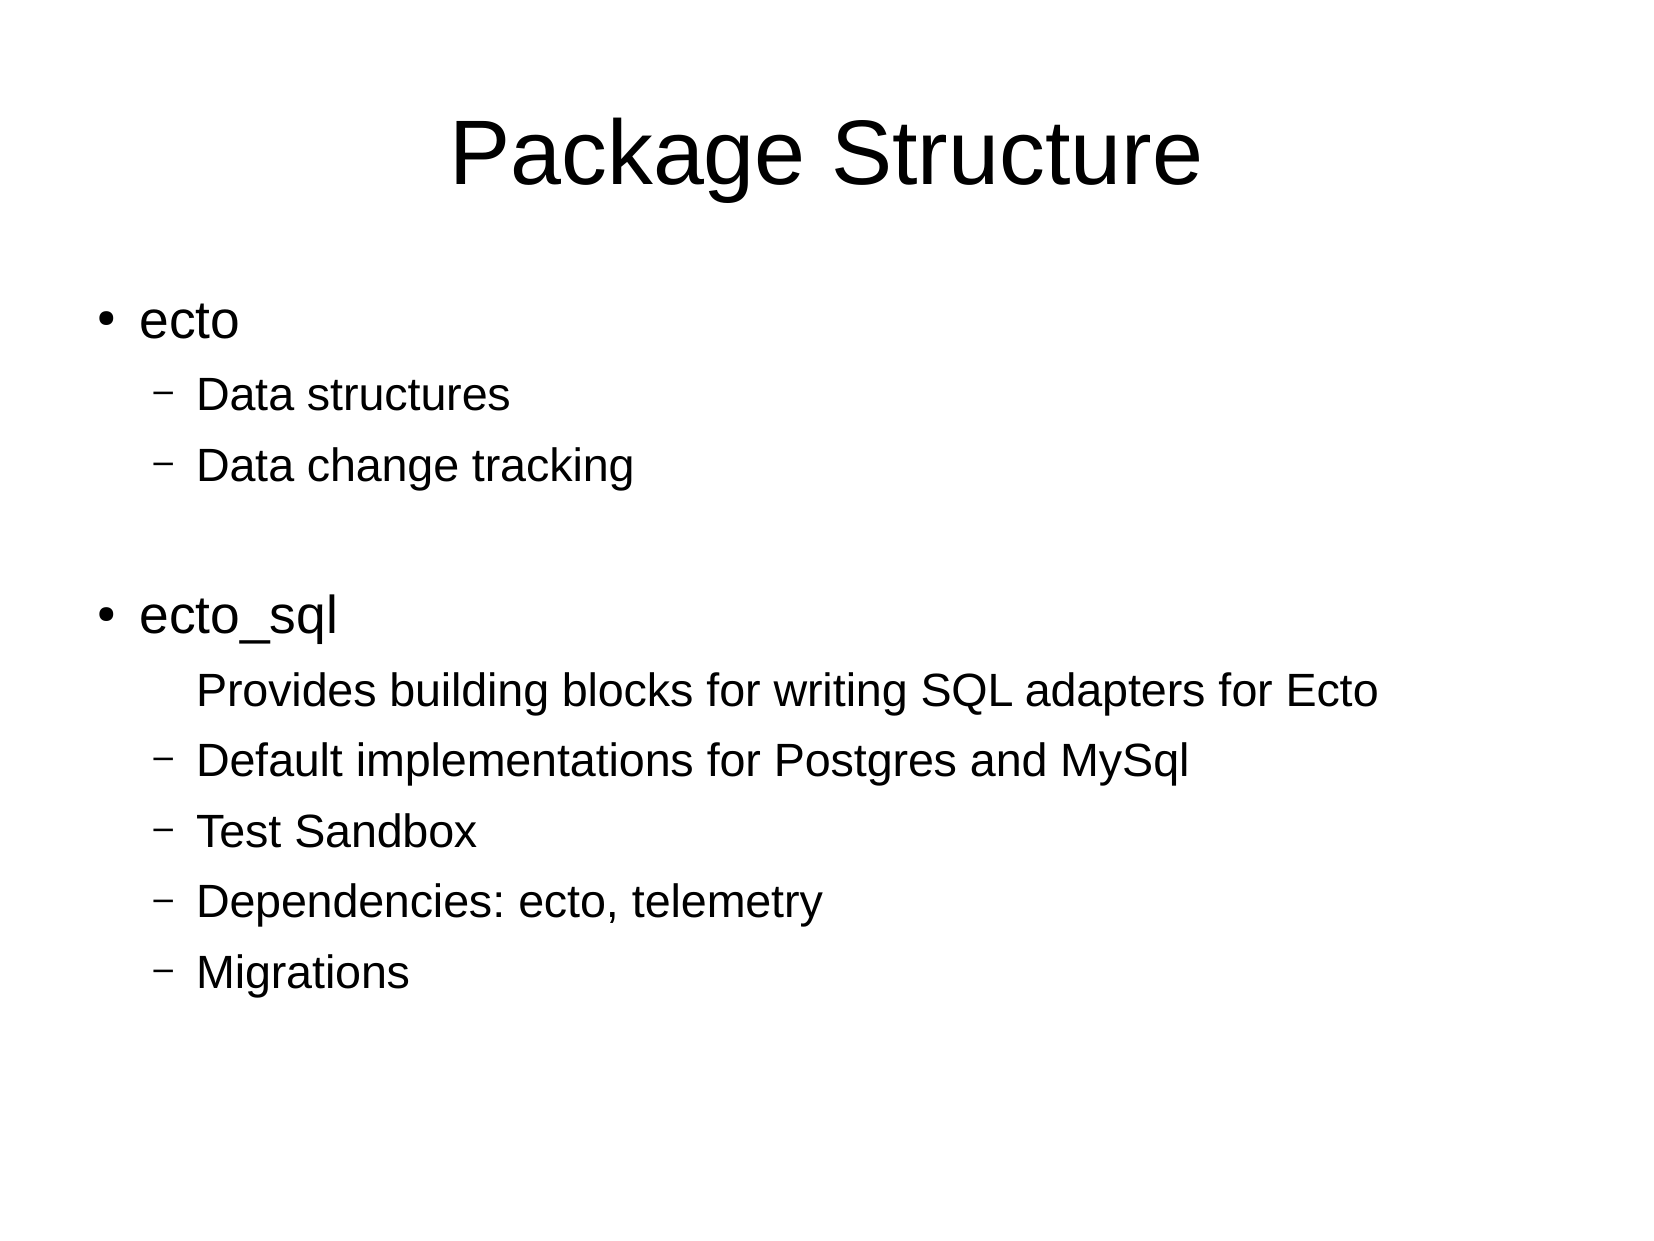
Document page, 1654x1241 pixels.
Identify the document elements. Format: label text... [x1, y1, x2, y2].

title Package Structure [82, 49, 1571, 257]
list ecto Data structures Data change tracking ecto_sql Provides building blocks for writing SQL adapters for Ecto Default implementations for Postgres and MySql Test Sandbox Dependencies: ecto, telemetry Migrations [82, 290, 1571, 1010]
